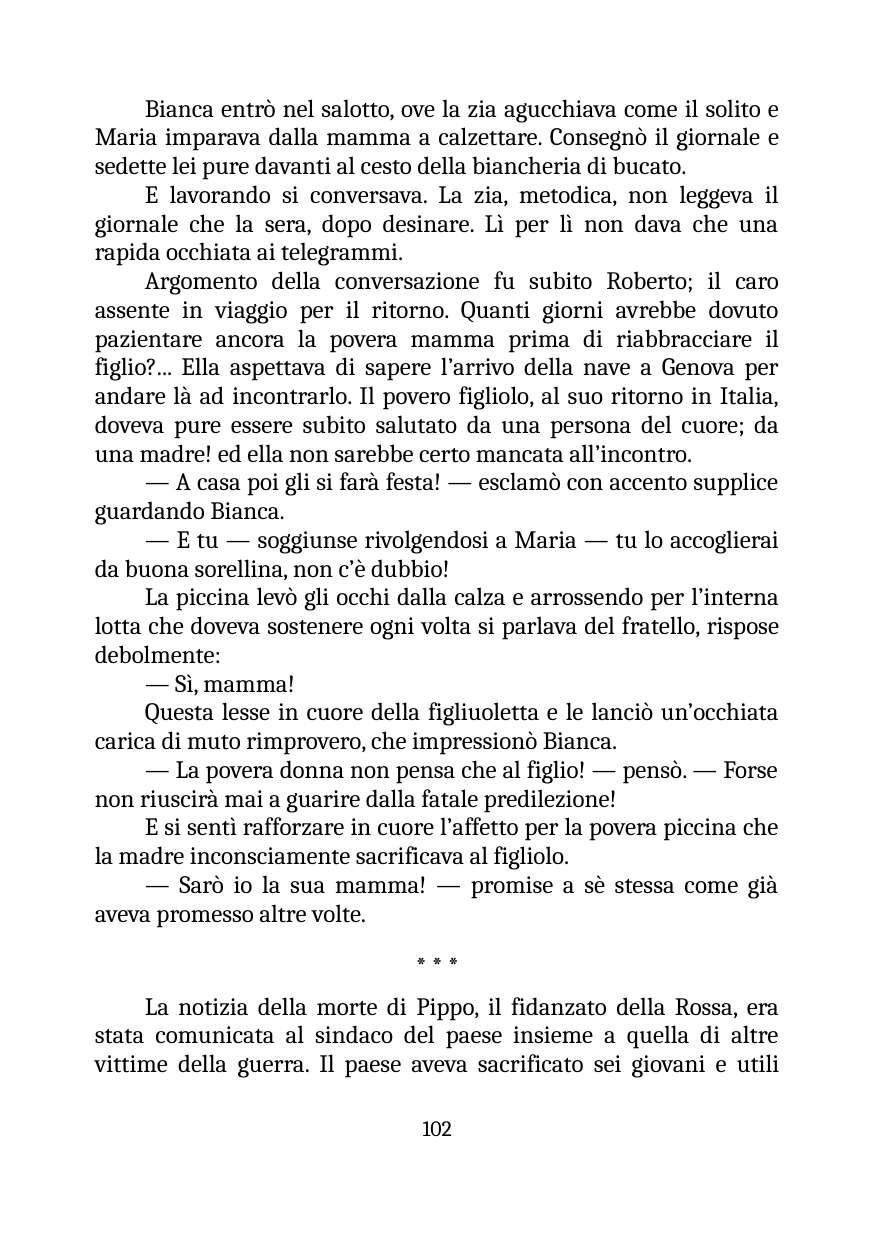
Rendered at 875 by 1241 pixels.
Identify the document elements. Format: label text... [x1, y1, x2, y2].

text Questa lesse in cuore della figliuoletta e le lanciò un’occhiata carica di muto rimprovero, che impressionò Bianca. [94, 698, 779, 756]
text — Sarò io la sua mamma! — promise a sè stessa come già aveva promesso altre volte. [94, 871, 779, 928]
text Argomento della conversazione fu subito Roberto; il caro assente in viaggio per il ritorno. Quanti giorni avrebbe dovuto pazientare ancora la povera mamma prima di riabbracciare il figlio?... Ella aspettava di sapere l’arrivo della nave a Genova per andare là ad incontrarlo. Il povero figliolo, al suo ritorno in Italia, doveva pure essere subito salutato da una persona del cuore; da una madre! ed ella non sarebbe certo mancata all’incontro. [94, 267, 779, 468]
text — La povera donna non pensa che al figlio! — pensò. — Forse non riuscirà mai a guarire dalla fatale predilezione! [94, 756, 779, 813]
text E lavorando si conversava. La zia, metodica, non leggeva il giornale che la sera, dopo desinare. Lì per lì non dava che una rapida occhiata ai telegrammi. [94, 181, 779, 267]
text — A casa poi gli si farà festa! — esclamò con accento supplice guardando Bianca. [94, 468, 779, 526]
text E si sentì rafforzare in cuore l’affetto per la povera piccina che la madre inconsciamente sacrificava al figliolo. [94, 813, 779, 871]
text La piccina levò gli occhi dalla calza e arrossendo per l’interna lotta che doveva sostenere ogni volta si parlava del fratello, rispose debolmente: [94, 583, 779, 669]
text La notizia della morte di Pippo, il fidanzato della Rossa, era stata comunicata al sindaco del paese insieme a quella di altre vittime della guerra. Il paese aveva sacrificato sei giovani e utili [94, 992, 779, 1079]
text — Sì, mamma! [94, 669, 779, 698]
text * * * [94, 952, 779, 981]
text Bianca entrò nel salotto, ove la zia agucchiava come il solito e Maria imparava dalla mamma a calzettare. Consegnò il giornale e sedette lei pure davanti al cesto della biancheria di bucato. [94, 94, 779, 181]
text — E tu — soggiunse rivolgendosi a Maria — tu lo accoglierai da buona sorellina, non c’è dubbio! [94, 526, 779, 583]
